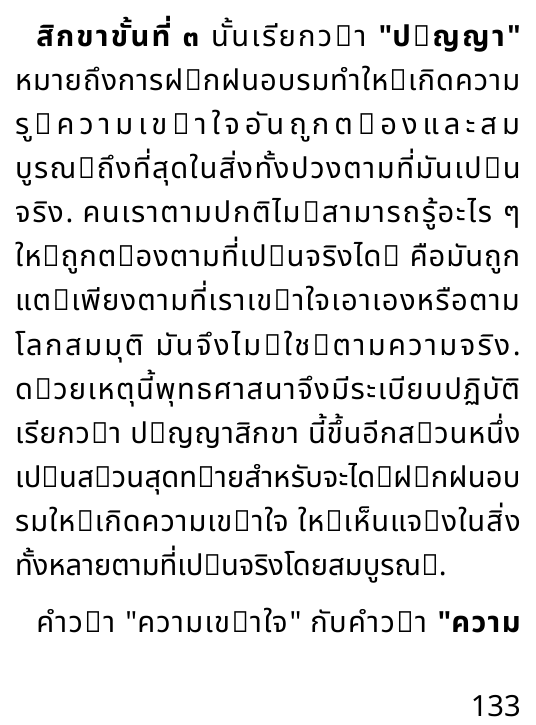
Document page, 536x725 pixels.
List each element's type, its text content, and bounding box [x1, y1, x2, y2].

text สิกขาขั้นที่ ๓ นั้นเรียกวา "ปญญา" หมายถึงการฝกฝนอบรมทําใหเกิดความรูความเขาใจอันถูกตองและสมบูรณถึงที่สุดในสิ่งทั้งปวงตามที่มันเปนจริง. คนเราตามปกติไมสามารถรู้อะไร ๆ ใหถูกตองตามที่เปนจริงได คือมันถูกแตเพียงตามที่เราเขาใจเอาเองหรือตามโลกสมมุติ มันจึงไมใชตามความจริง. ดวยเหตุนี้พุทธศาสนาจึงมีระเบียบปฏิบัติเรียกวา ปญญาสิกขา นี้ขึ้นอีกสวนหนึ่งเปนสวนสุดทายสําหรับจะไดฝกฝนอบรมใหเกิดความเขาใจ ใหเห็นแจงในสิ่งทั้งหลายตามที่เปนจริงโดยสมบูรณ. [15, 15, 521, 589]
text คําวา "ความเขาใจ" กับคําวา "ความ [15, 601, 521, 645]
